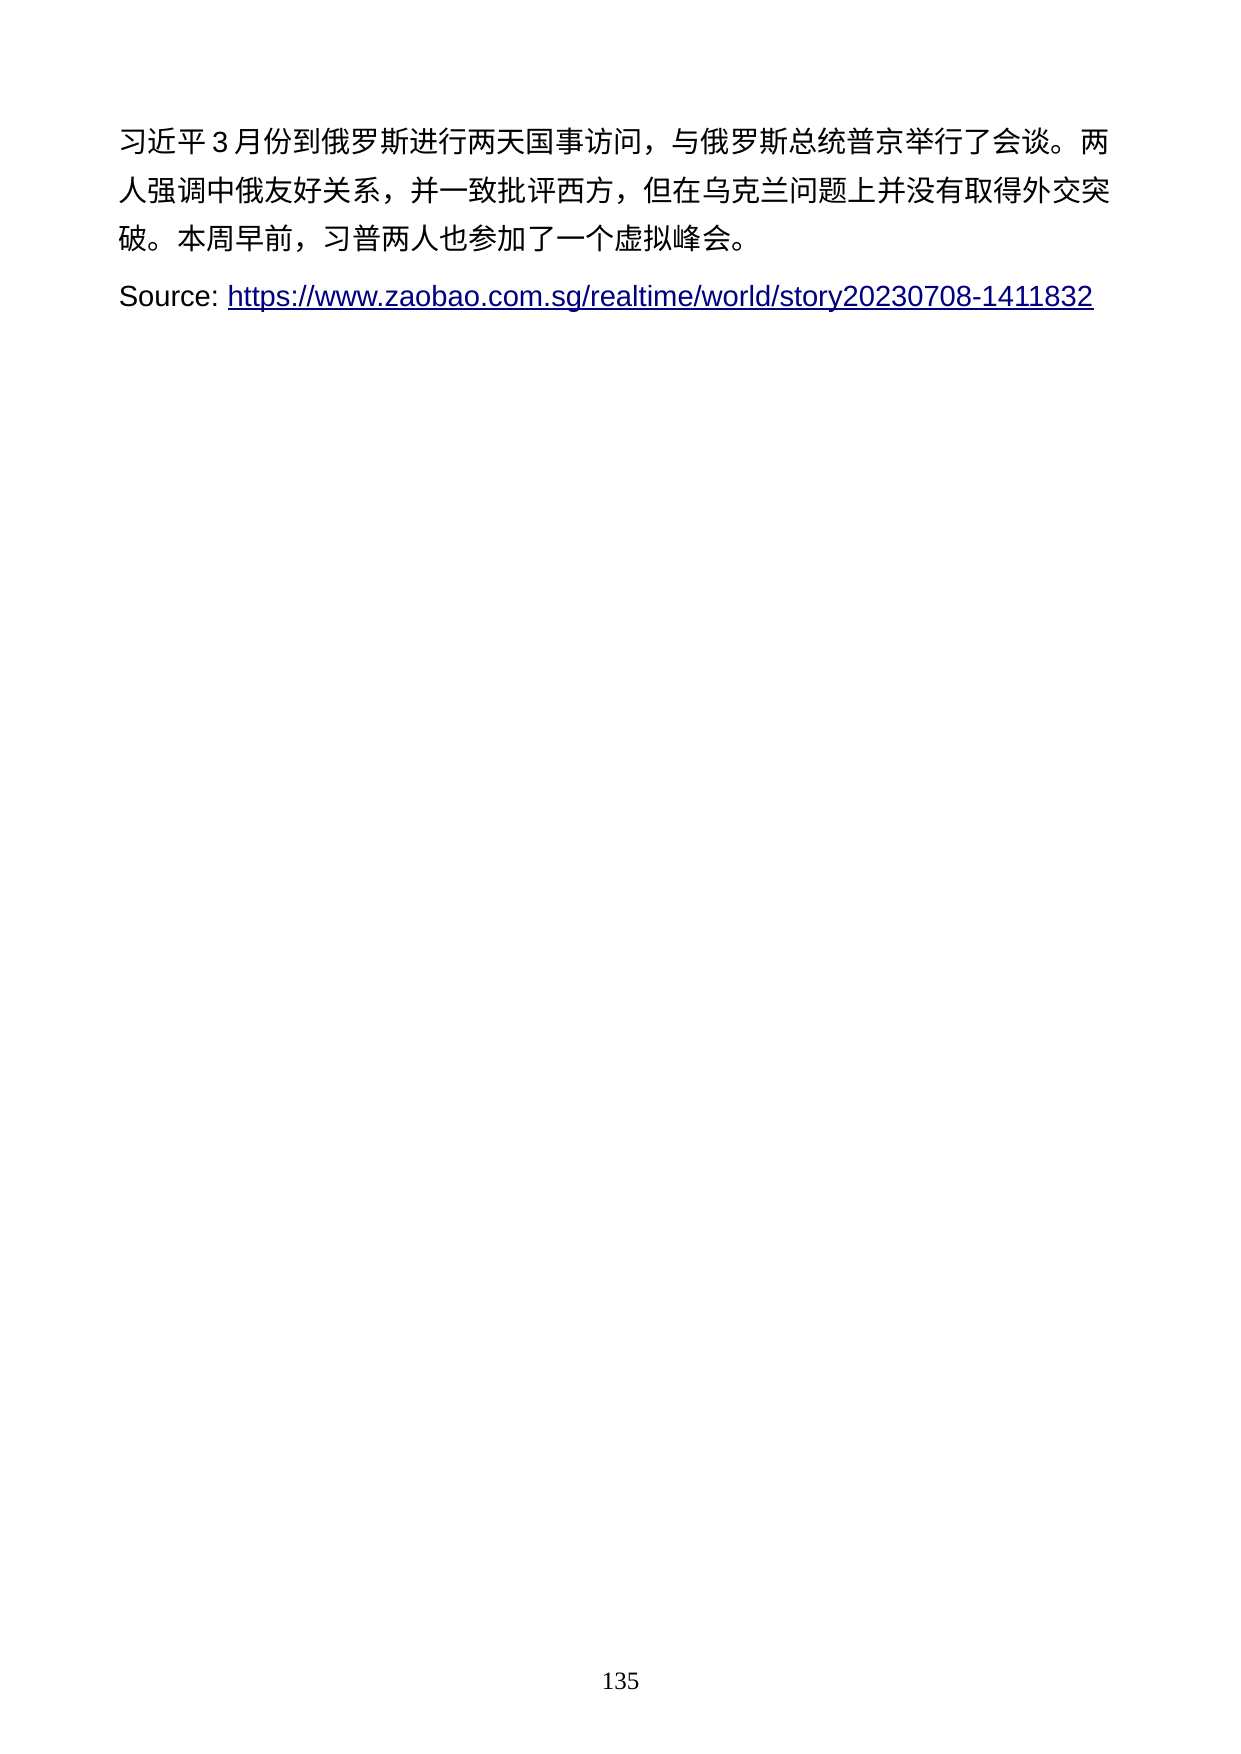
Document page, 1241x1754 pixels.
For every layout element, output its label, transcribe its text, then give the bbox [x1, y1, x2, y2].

text 习近平3月份到俄罗斯进行两天国事访问，与俄罗斯总统普京举行了会谈。两人强调中俄友好关系，并一致批评西方，但在乌克兰问题上并没有取得外交突破。本周早前，习普两人也参加了一个虚拟峰会。 [118, 118, 1122, 258]
text Source: https://www.zaobao.com.sg/realtime/world/story20230708-1411832 [118, 279, 1122, 312]
